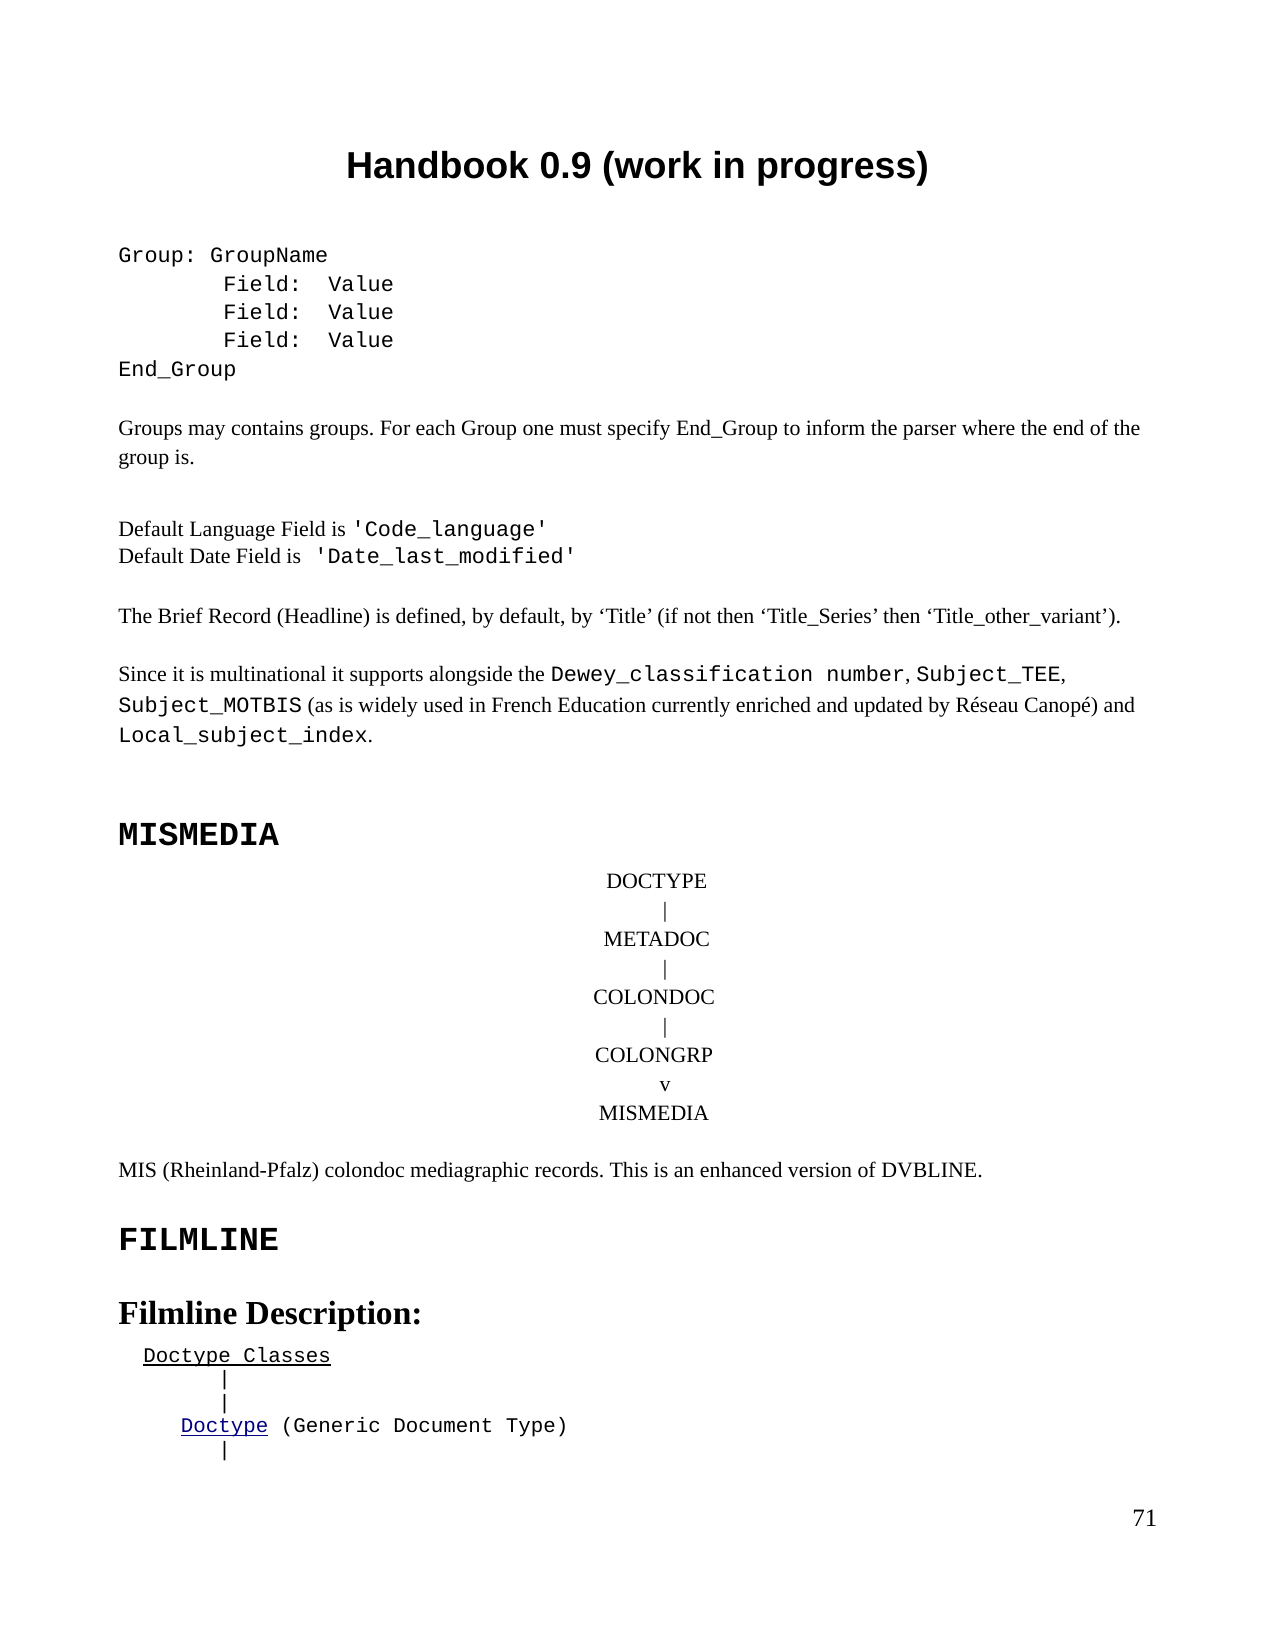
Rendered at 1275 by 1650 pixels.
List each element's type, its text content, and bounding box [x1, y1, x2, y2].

text Default Language Field is 'Code_language' [118, 516, 1157, 543]
text MIS (Rheinland-Pfalz) colondoc mediagraphic records. This is an enhanced version of DVBLINE. [118, 1157, 1157, 1182]
text | [118, 1439, 1157, 1463]
text | [118, 1013, 1157, 1038]
subtitle FILMLINE [118, 1222, 1157, 1260]
text COLONDOC [118, 984, 1157, 1009]
subtitle MISMEDIA [118, 818, 1157, 856]
text Doctype (Generic Document Type) [118, 1416, 1157, 1439]
text | [118, 897, 1157, 922]
text The Brief Record (Headline) is defined, by default, by ‘Title’ (if not then ‘Title_Series’ then ‘Title_other_variant’). [118, 603, 1157, 628]
text Since it is multinational it supports alongside the Dewey_classification number, Subject_TEE, Subject_MOTBIS (as is widely used in French Education currently enriched and updated by Réseau Canopé) and Local_subject_index. [118, 661, 1157, 749]
subtitle Filmline Description: [118, 1293, 1157, 1332]
text MISMEDIA [118, 1100, 1157, 1125]
text Field: Value [118, 329, 1157, 354]
text End_Group [118, 358, 1157, 383]
text Doctype Classes [118, 1344, 1157, 1368]
text | [118, 1392, 1157, 1416]
text Field: Value [118, 273, 1157, 297]
text | [118, 955, 1157, 980]
text Default Date Field is 'Date_last_modified' [118, 543, 1157, 570]
text Group: GroupName [118, 244, 1157, 269]
text DOCTYPE [118, 868, 1157, 893]
text Groups may contains groups. For each Group one must specify End_Group to inform the parser where the end of the group is. [118, 415, 1157, 469]
text METADOC [118, 926, 1157, 951]
text | [118, 1368, 1157, 1392]
text v [118, 1071, 1157, 1096]
text Field: Value [118, 301, 1157, 326]
text COLONGRP [118, 1042, 1157, 1067]
